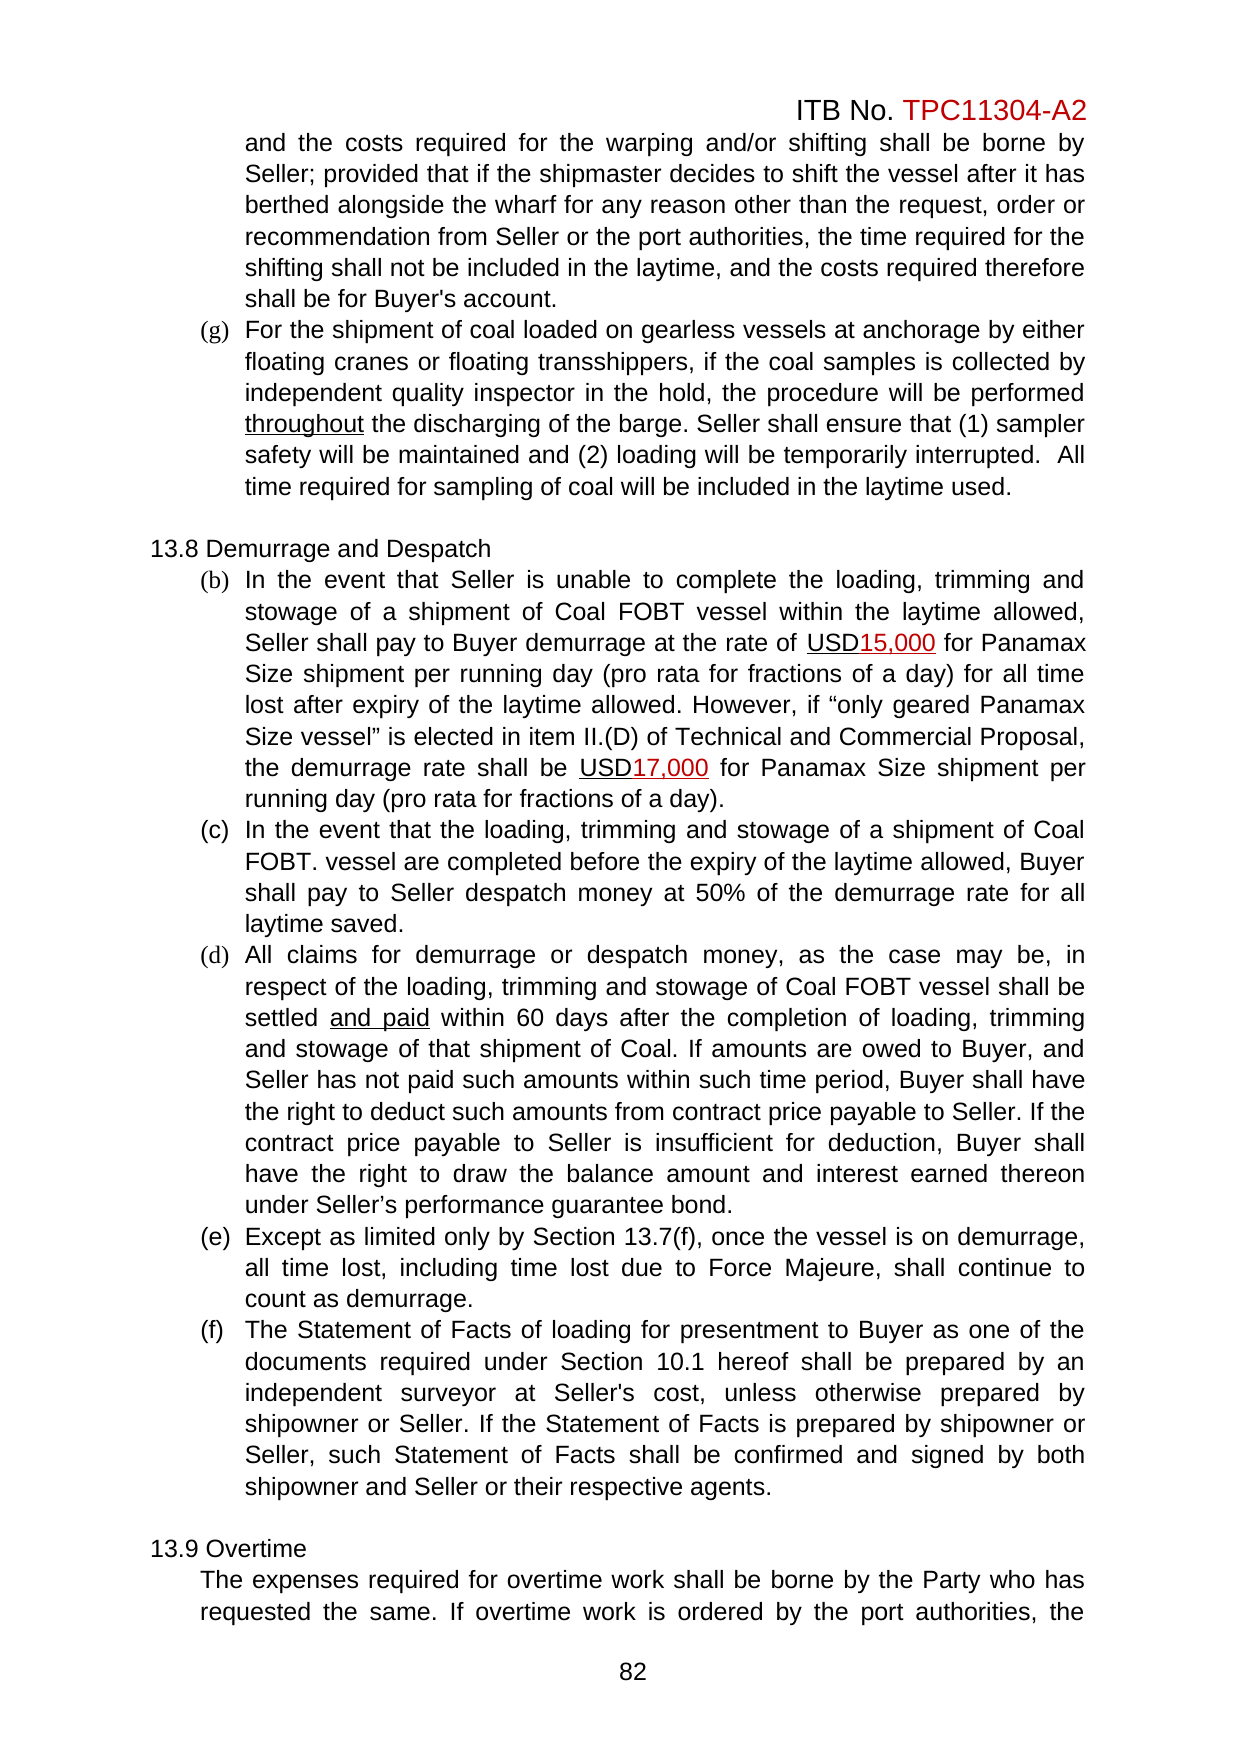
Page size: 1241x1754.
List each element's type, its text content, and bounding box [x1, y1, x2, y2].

text 13.8 Demurrage and Despatch [150, 532, 1086, 564]
list The Statement of Facts of loading for presentment to Buyer as one of the documents required under Section 10.1 hereof shall be prepared by an independent surveyor at Seller's cost, unless otherwise prepared by shipowner or Seller. If the Statement of Facts is prepared by shipowner or Seller, such Statement of Facts shall be confirmed and signed by both shipowner and Seller or their respective agents. [200, 1314, 1087, 1501]
list All claims for demurrage or despatch money, as the case may be, in respect of the loading, trimming and stowage of Coal FOBT vessel shall be settled and paid within 60 days after the completion of loading, trimming and stowage of that shipment of Coal. If amounts are owed to Buyer, and Seller has not paid such amounts within such time period, Buyer shall have the right to deduct such amounts from contract price payable to Seller. If the contract price payable to Seller is insufficient for deduction, Buyer shall have the right to draw the balance amount and interest earned thereon under Seller’s performance guarantee bond. [200, 939, 1087, 1220]
list In the event that Seller is unable to complete the loading, trimming and stowage of a shipment of Coal FOBT vessel within the laytime allowed, Seller shall pay to Buyer demurrage at the rate of USD15,000 for Panamax Size shipment per running day (pro rata for fractions of a day) for all time lost after expiry of the laytime allowed. However, if “only geared Panamax Size vessel” is elected in item II.(D) of Technical and Commercial Proposal, the demurrage rate shall be USD17,000 for Panamax Size shipment per running day (pro rata for fractions of a day). [200, 564, 1087, 814]
list and the costs required for the warping and/or shifting shall be borne by Seller; provided that if the shipmaster decides to shift the vessel after it has berthed alongside the wharf for any reason other than the request, order or recommendation from Seller or the port authorities, the time required for the shifting shall not be included in the laytime, and the costs required therefore shall be for Buyer's account. [200, 126, 1087, 314]
list In the event that the loading, trimming and stowage of a shipment of Coal FOBT. vessel are completed before the expiry of the laytime allowed, Buyer shall pay to Seller despatch money at 50% of the demurrage rate for all laytime saved. [200, 814, 1087, 939]
list For the shipment of coal loaded on gearless vessels at anchorage by either floating cranes or floating transshippers, if the coal samples is collected by independent quality inspector in the hold, the procedure will be performed throughout the discharging of the barge. Seller shall ensure that (1) sampler safety will be maintained and (2) loading will be temporarily interrupted. All time required for sampling of coal will be included in the laytime used. [200, 314, 1087, 501]
text The expenses required for overtime work shall be borne by the Party who has requested the same. If overtime work is ordered by the port authorities, the [200, 1564, 1087, 1626]
list Except as limited only by Section 13.7(f), once the vessel is on demurrage, all time lost, including time lost due to Force Majeure, shall continue to count as demurrage. [200, 1220, 1087, 1314]
text 13.9 Overtime [150, 1532, 1087, 1564]
